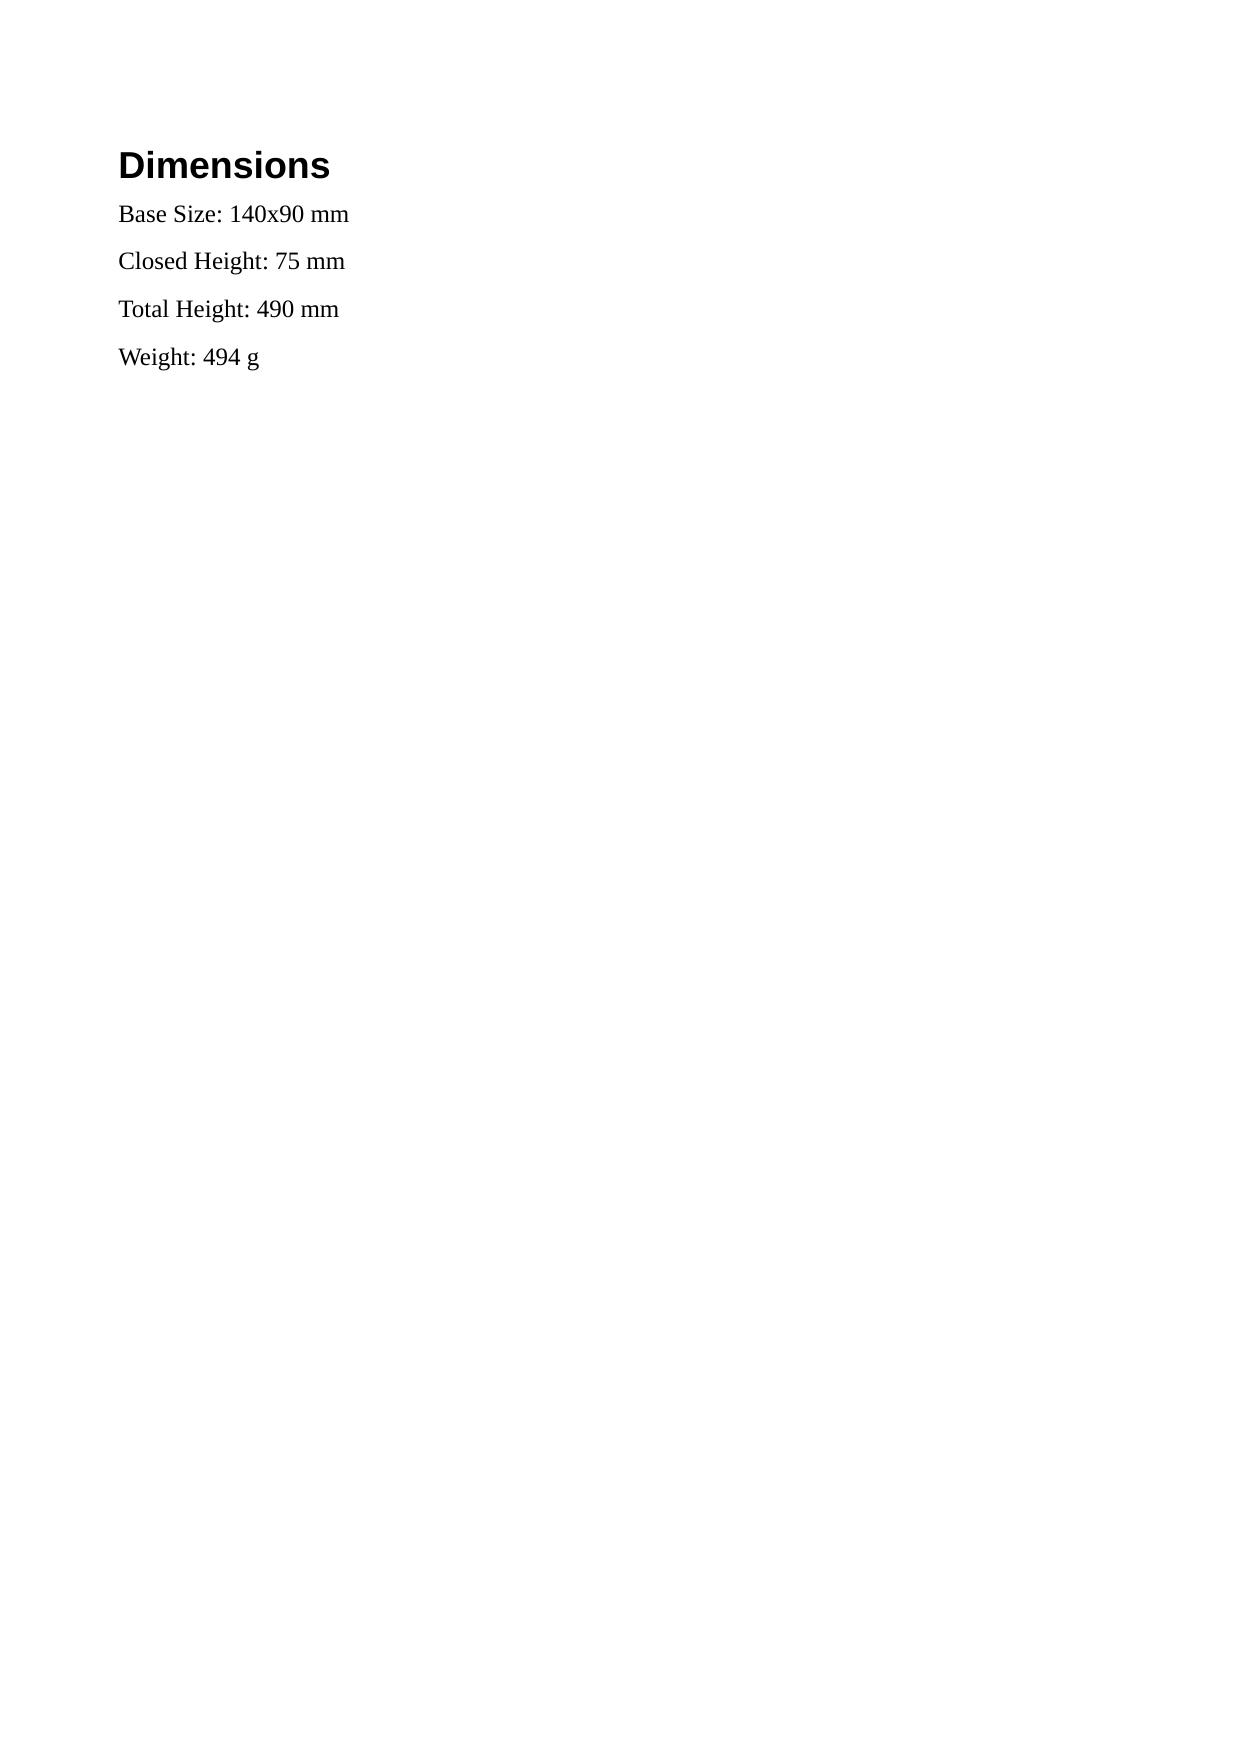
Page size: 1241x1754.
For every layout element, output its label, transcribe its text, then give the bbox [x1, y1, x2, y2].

subtitle Dimensions [118, 143, 1122, 186]
text Weight: 494 g [118, 342, 1122, 370]
text Base Size: 140x90 mm [118, 199, 1122, 227]
text Closed Height: 75 mm [118, 246, 1122, 275]
text Total Height: 490 mm [118, 294, 1122, 323]
